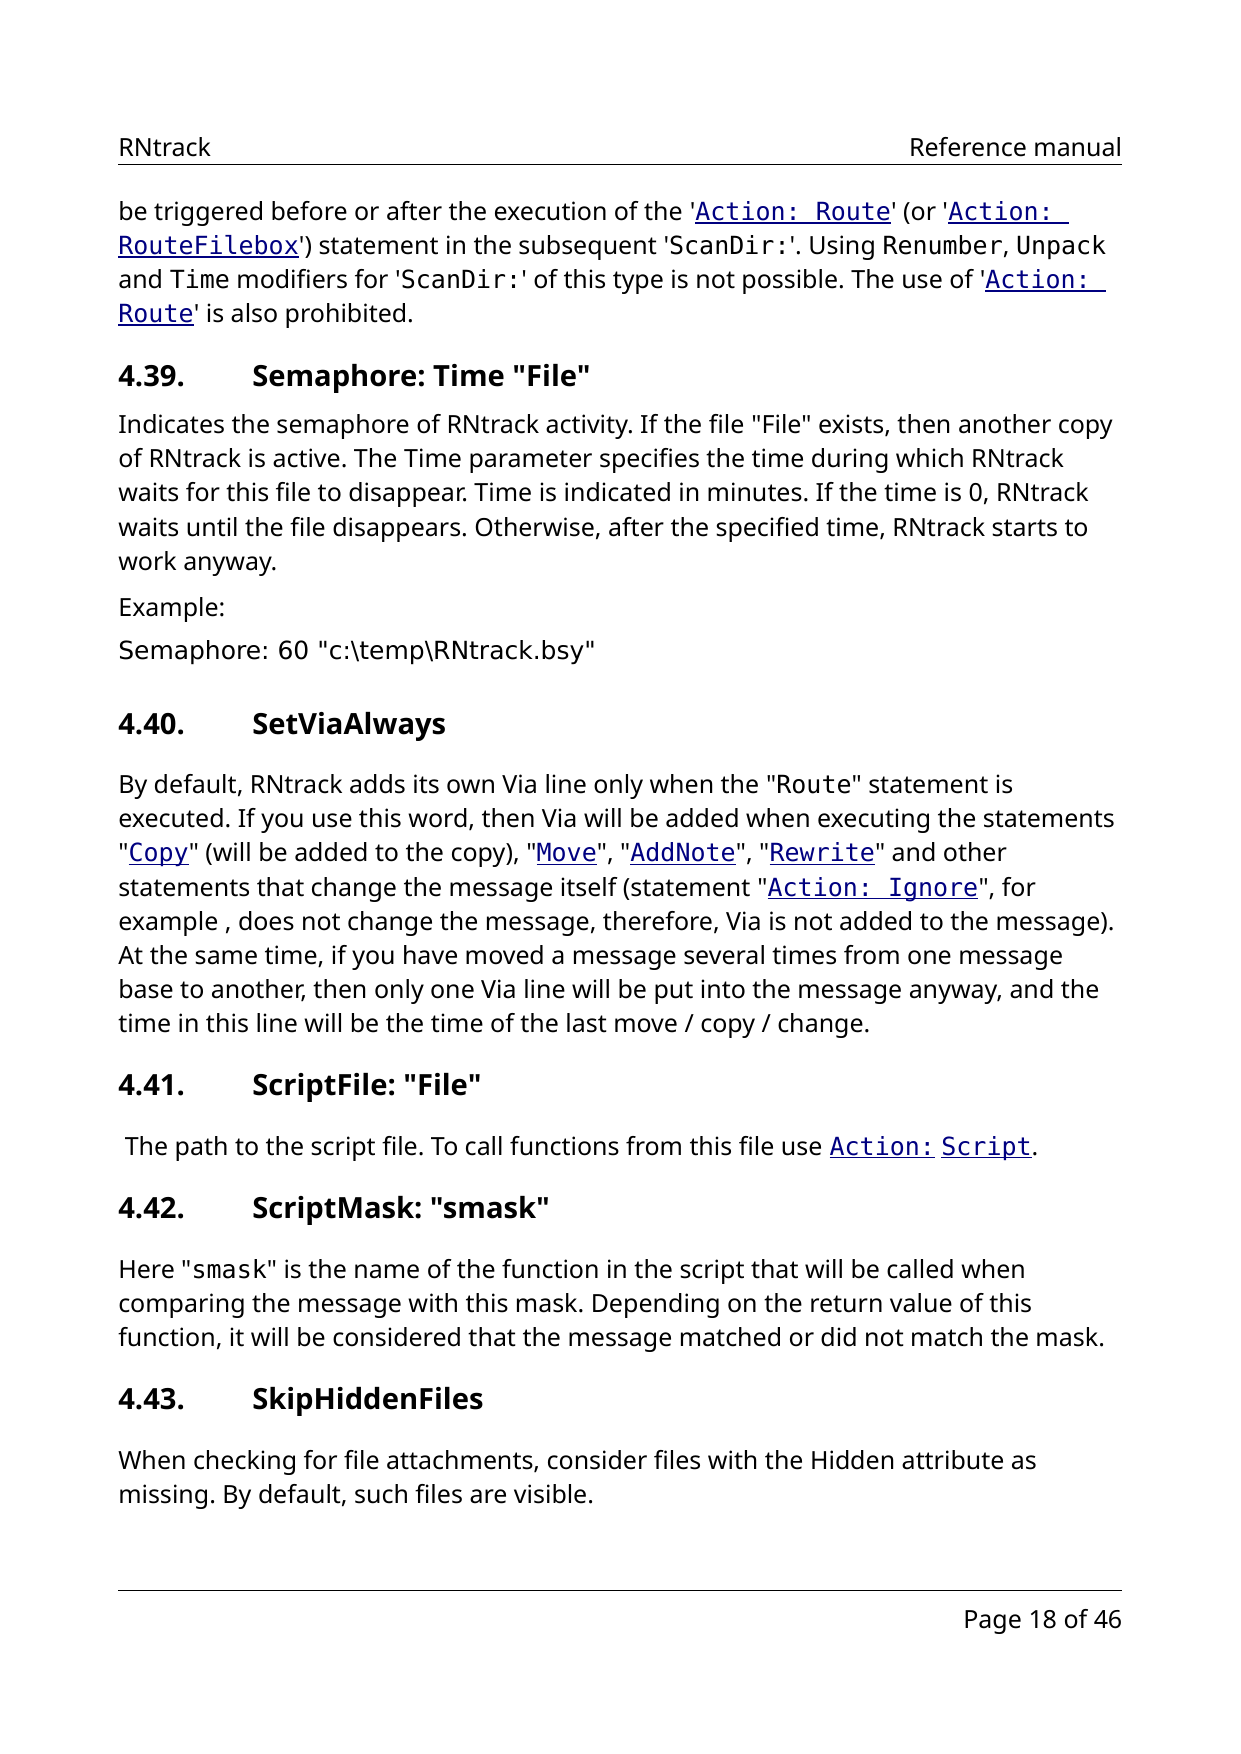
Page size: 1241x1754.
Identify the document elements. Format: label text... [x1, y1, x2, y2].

subtitle ScriptFile: "File" [118, 1064, 1122, 1104]
subtitle Semaphore: Time "File" [118, 355, 1122, 394]
text The path to the script file. To call functions from this file use Action: Script. [118, 1128, 1122, 1162]
text By default, RNtrack adds its own Via line only when the "Route" statement is executed. If you use this word, then Via will be added when executing the statements "Copy" (will be added to the copy), "Move", "AddNote", "Rewrite" and other statements that change the message itself (statement "Action: Ignore", for example , does not change the message, therefore, Via is not added to the message). At the same time, if you have moved a message several times from one message base to another, then only one Via line will be put into the message anyway, and the time in this line will be the time of the last move / copy / change. [118, 767, 1122, 1039]
text Here "smask" is the name of the function in the script that will be called when comparing the message with this mask. Depending on the return value of this function, it will be considered that the message matched or did not match the mask. [118, 1251, 1122, 1354]
text be triggered before or after the execution of the 'Action: Route' (or 'Action: RouteFilebox') statement in the subsequent 'ScanDir:'. Using Renumber, Unpack and Time modifiers for 'ScanDir:' of this type is not possible. The use of 'Action: Route' is also prohibited. [118, 193, 1122, 330]
subtitle SetViaAlways [118, 703, 1122, 743]
subtitle ScriptMask: "smask" [118, 1187, 1122, 1227]
subtitle SkipHiddenFiles [118, 1379, 1122, 1418]
text Semaphore: 60 "c:\temp\RNtrack.bsy" [118, 636, 1122, 666]
text When checking for file attachments, consider files with the Hidden attribute as missing. By default, such files are visible. [118, 1443, 1122, 1511]
text Indicates the semaphore of RNtrack activity. If the file "File" exists, then another copy of RNtrack is active. The Time parameter specifies the time during which RNtrack waits for this file to disappear. Time is indicated in minutes. If the time is 0, RNtrack waits until the file disappears. Otherwise, after the specified time, RNtrack starts to work anyway. [118, 407, 1122, 577]
text Example: [118, 590, 1122, 624]
